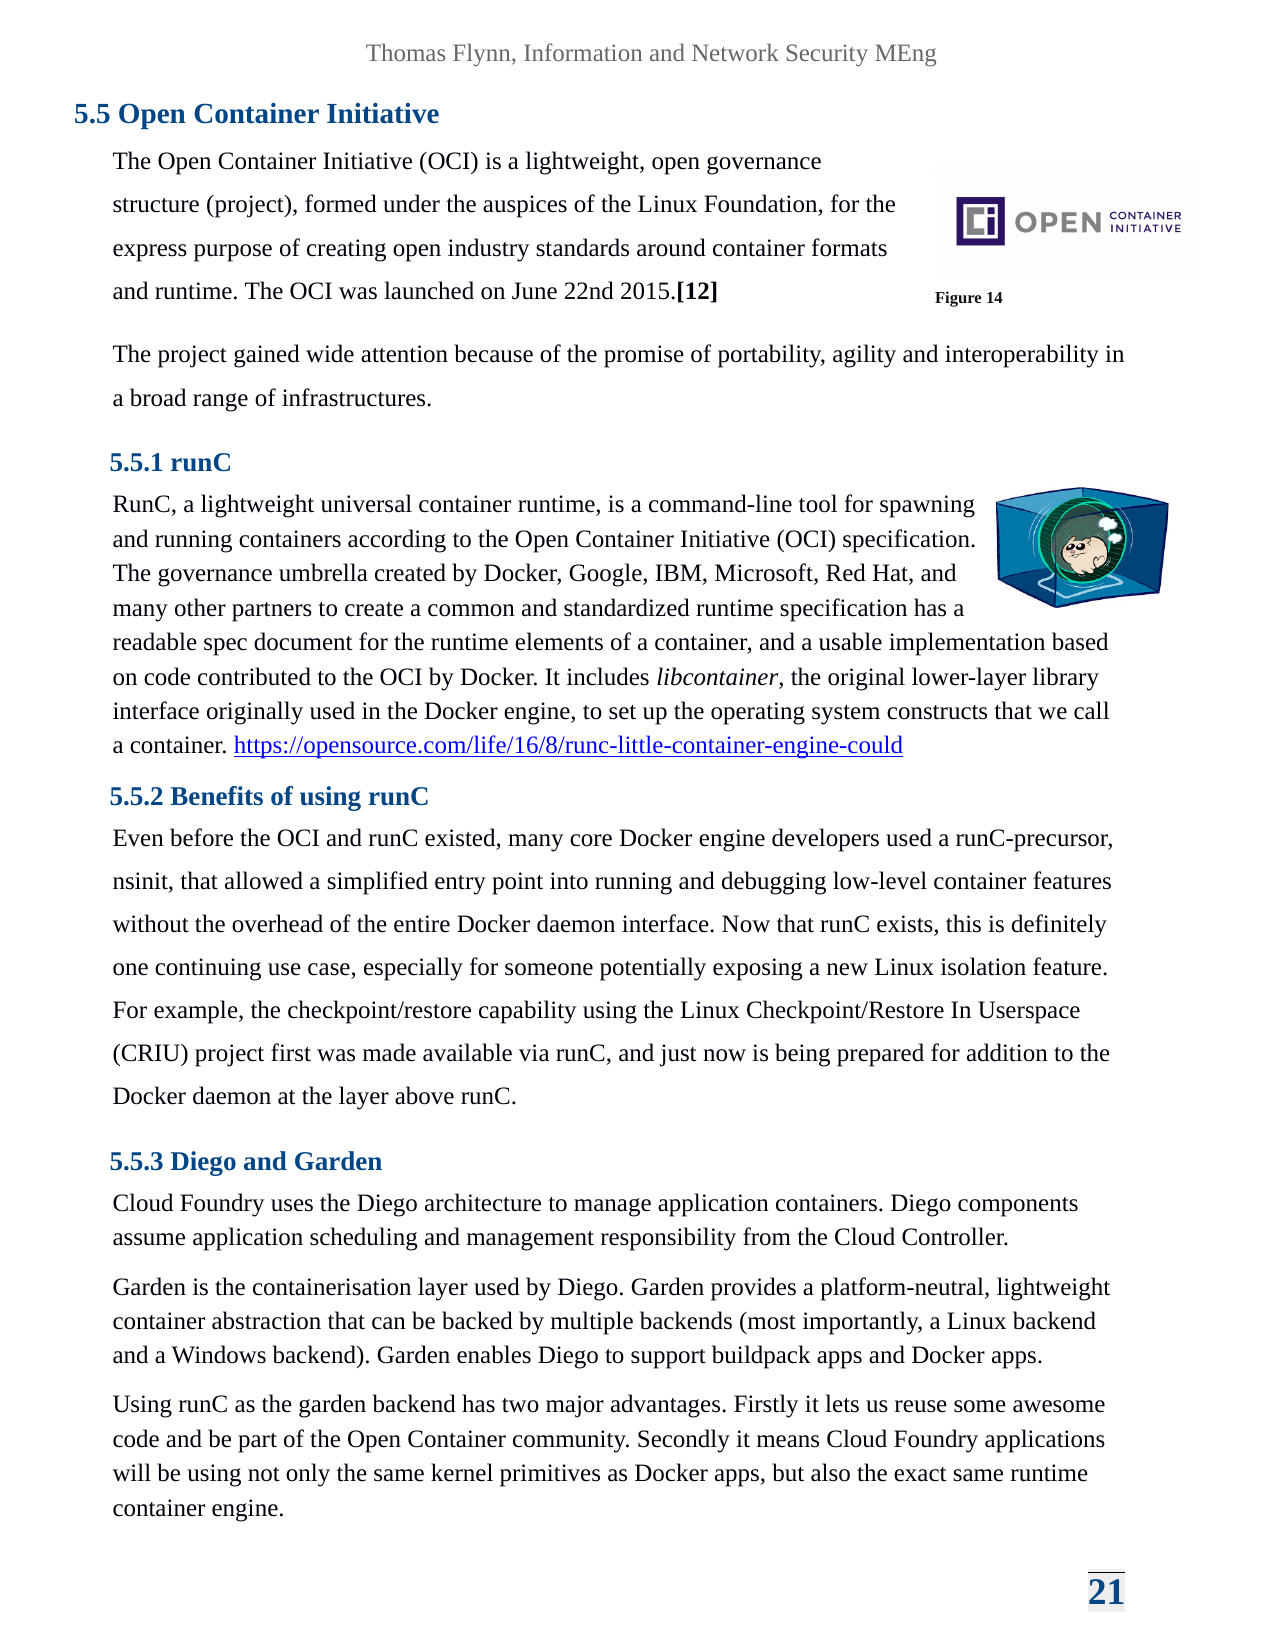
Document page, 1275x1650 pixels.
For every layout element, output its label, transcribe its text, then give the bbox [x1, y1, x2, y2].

subtitle 5.5.1 runC [109, 446, 1125, 477]
picture [934, 159, 1202, 279]
text The Open Container Initiative (OCI) is a lightweight, open governance structure (project), formed under the auspices of the Linux Foundation, for the express purpose of creating open industry standards around container formats and runtime. The OCI was launched on June 22nd 2015.[12] [112, 146, 1201, 307]
text Using runC as the garden backend has two major advantages. Firstly it lets us reuse some awesome code and be part of the Open Container community. Secondly it means Cloud Foundry applications will be using not only the same kernel primitives as Docker apps, but also the exact same runtime container engine. [112, 1389, 1125, 1522]
text Even before the OCI and runC existed, many core Docker engine developers used a runC-precursor, nsinit, that allowed a simplified entry point into running and debugging low-level container features without the overhead of the entire Docker daemon interface. Now that runC exists, this is definitely one continuing use case, especially for someone potentially exposing a new Linux isolation feature. For example, the checkpoint/restore capability using the Linux Checkpoint/Restore In Userspace (CRIU) project first was made available via runC, and just now is being prepared for addition to the Docker daemon at the layer above runC. [112, 823, 1125, 1110]
subtitle 5.5.3 Diego and Garden [109, 1145, 1125, 1176]
text Cloud Foundry uses the Diego architecture to manage application containers. Diego components assume application scheduling and management responsibility from the Cloud Controller. [112, 1188, 1125, 1251]
picture [995, 487, 1169, 608]
subtitle 5.5 Open Container Initiative [74, 96, 1125, 129]
text RunC, a lightweight universal container runtime, is a command-line tool for spawning and running containers according to the Open Container Initiative (OCI) specification. The governance umbrella created by Docker, Google, IBM, Microsoft, Red Hat, and many other partners to create a common and standardized runtime specification has a readable spec document for the runtime elements of a container, and a usable implementation based on code contributed to the OCI by Docker. It includes libcontainer, the original lower-layer library interface originally used in the Docker engine, to set up the operating system constructs that we call a container. https://opensource.com/life/16/8/runc-little-container-engine-could [112, 489, 1125, 759]
text Garden is the containerisation layer used by Diego. Garden provides a platform-neutral, lightweight container abstraction that can be backed by multiple backends (most importantly, a Linux backend and a Windows backend). Garden enables Diego to support buildpack apps and Docker apps. [112, 1272, 1125, 1369]
text The project gained wide attention because of the promise of portability, agility and interoperability in a broad range of infrastructures. [112, 339, 1125, 411]
text Figure 14 [935, 279, 1201, 307]
subtitle 5.5.2 Benefits of using runC [109, 780, 1125, 811]
